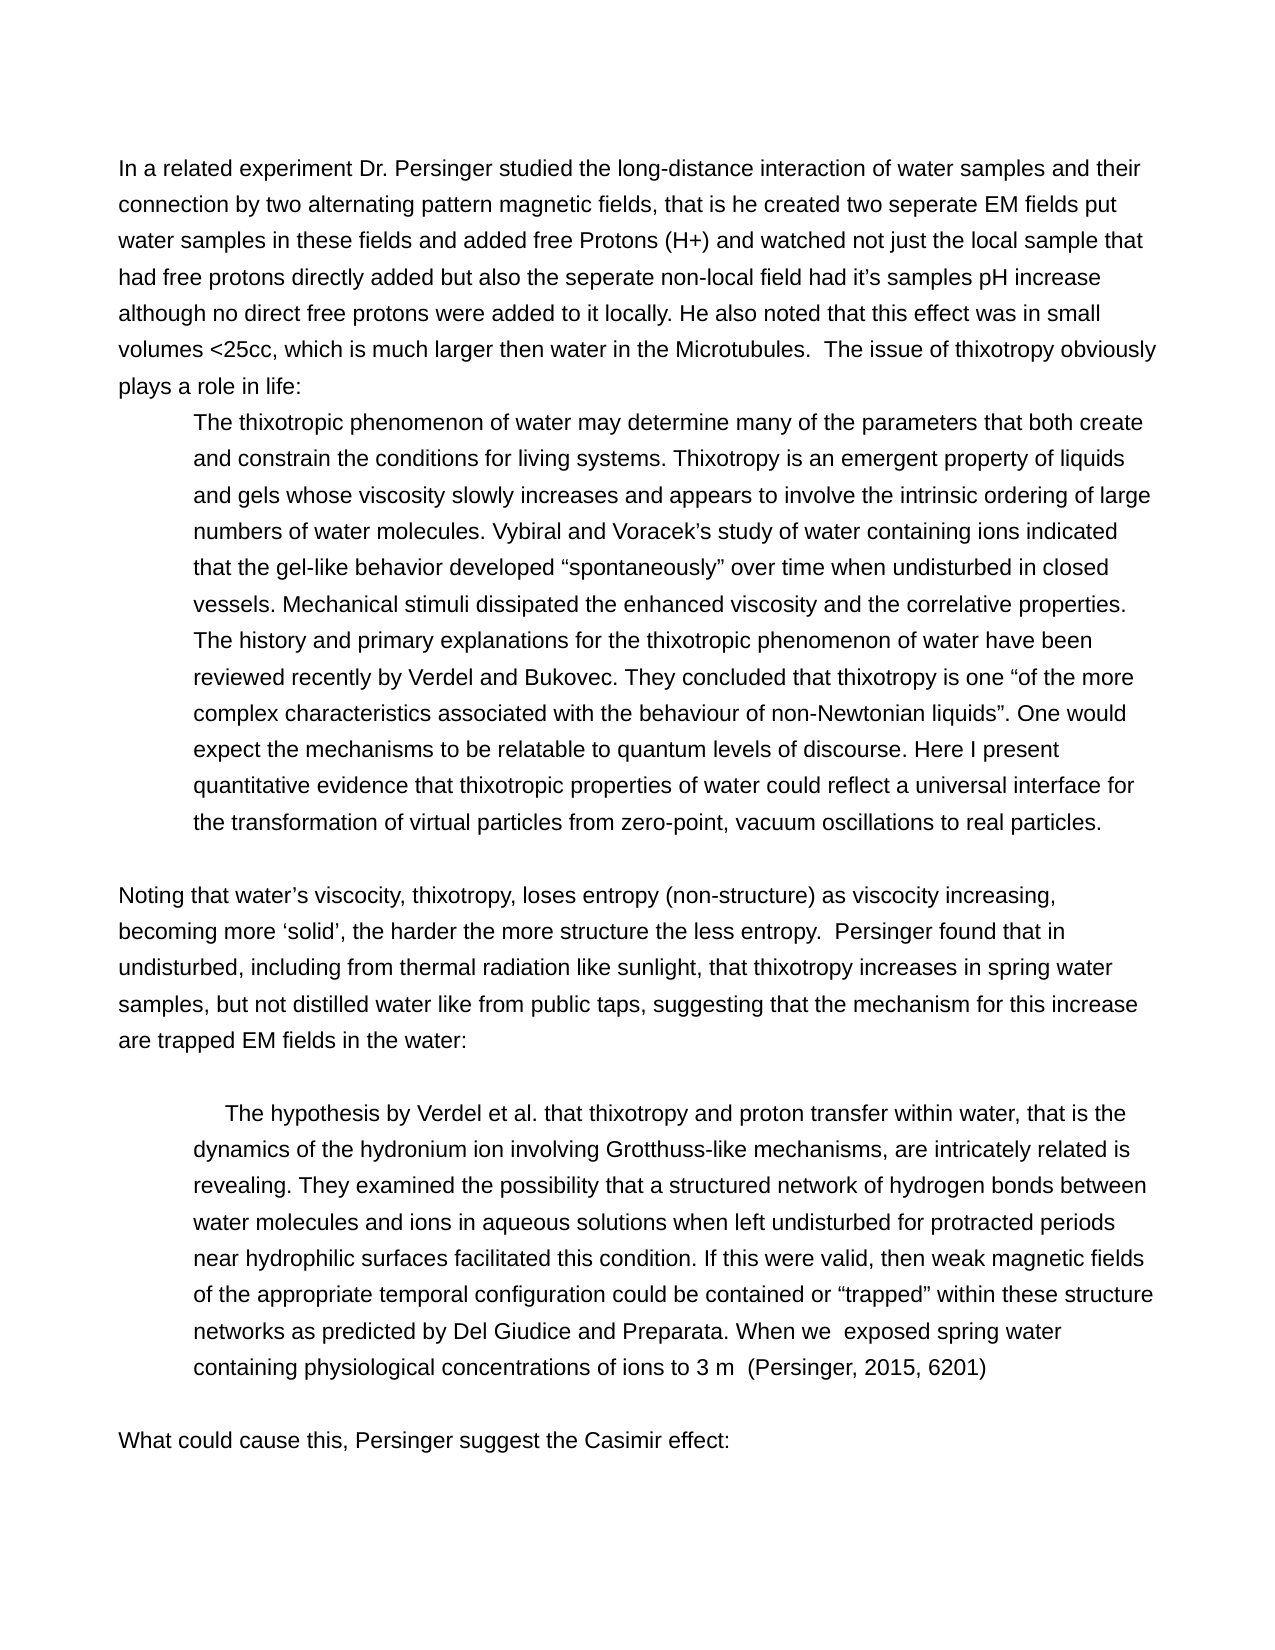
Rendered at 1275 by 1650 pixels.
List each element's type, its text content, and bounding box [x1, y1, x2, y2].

text The thixotropic phenomenon of water may determine many of the parameters that both create and constrain the conditions for living systems. Thixotropy is an emergent property of liquids and gels whose viscosity slowly increases and appears to involve the intrinsic ordering of large numbers of water molecules. Vybiral and Voracek’s study of water containing ions indicated that the gel-like behavior developed “spontaneously” over time when undisturbed in closed vessels. Mechanical stimuli dissipated the enhanced viscosity and the correlative properties. The history and primary explanations for the thixotropic phenomenon of water have been reviewed recently by Verdel and Bukovec. They concluded that thixotropy is one “of the more complex characteristics associated with the behaviour of non-Newtonian liquids”. One would expect the mechanisms to be relatable to quantum levels of discourse. Here I present quantitative evidence that thixotropic properties of water could reflect a universal interface for the transformation of virtual particles from zero-point, vacuum oscillations to real particles. [193, 409, 1157, 835]
text What could cause this, Persinger suggest the Casimir effect: [118, 1427, 1157, 1453]
text In a related experiment Dr. Persinger studied the long-distance interaction of water samples and their connection by two alternating pattern magnetic fields, that is he created two seperate EM fields put water samples in these fields and added free Protons (H+) and watched not just the local sample that had free protons directly added but also the seperate non-local field had it’s samples pH increase although no direct free protons were added to it locally. He also noted that this effect was in small volumes <25cc, which is much larger then water in the Microtubules. The issue of thixotropy obviously plays a role in life: [118, 154, 1157, 399]
text The hypothesis by Verdel et al. that thixotropy and proton transfer within water, that is the dynamics of the hydronium ion involving Grotthuss-like mechanisms, are intricately related is revealing. They examined the possibility that a structured network of hydrogen bonds between water molecules and ions in aqueous solutions when left undisturbed for protracted periods near hydrophilic surfaces facilitated this condition. If this were valid, then weak magnetic fields of the appropriate temporal configuration could be contained or “trapped” within these structure networks as predicted by Del Giudice and Preparata. When we exposed spring water containing physiological concentrations of ions to 3 m (Persinger, 2015, 6201) [193, 1100, 1157, 1381]
text Noting that water’s viscocity, thixotropy, loses entropy (non-structure) as viscocity increasing, becoming more ‘solid’, the harder the more structure the less entropy. Persinger found that in undisturbed, including from thermal radiation like sunlight, that thixotropy increases in spring water samples, but not distilled water like from public taps, suggesting that the mechanism for this increase are trapped EM fields in the water: [118, 882, 1157, 1053]
